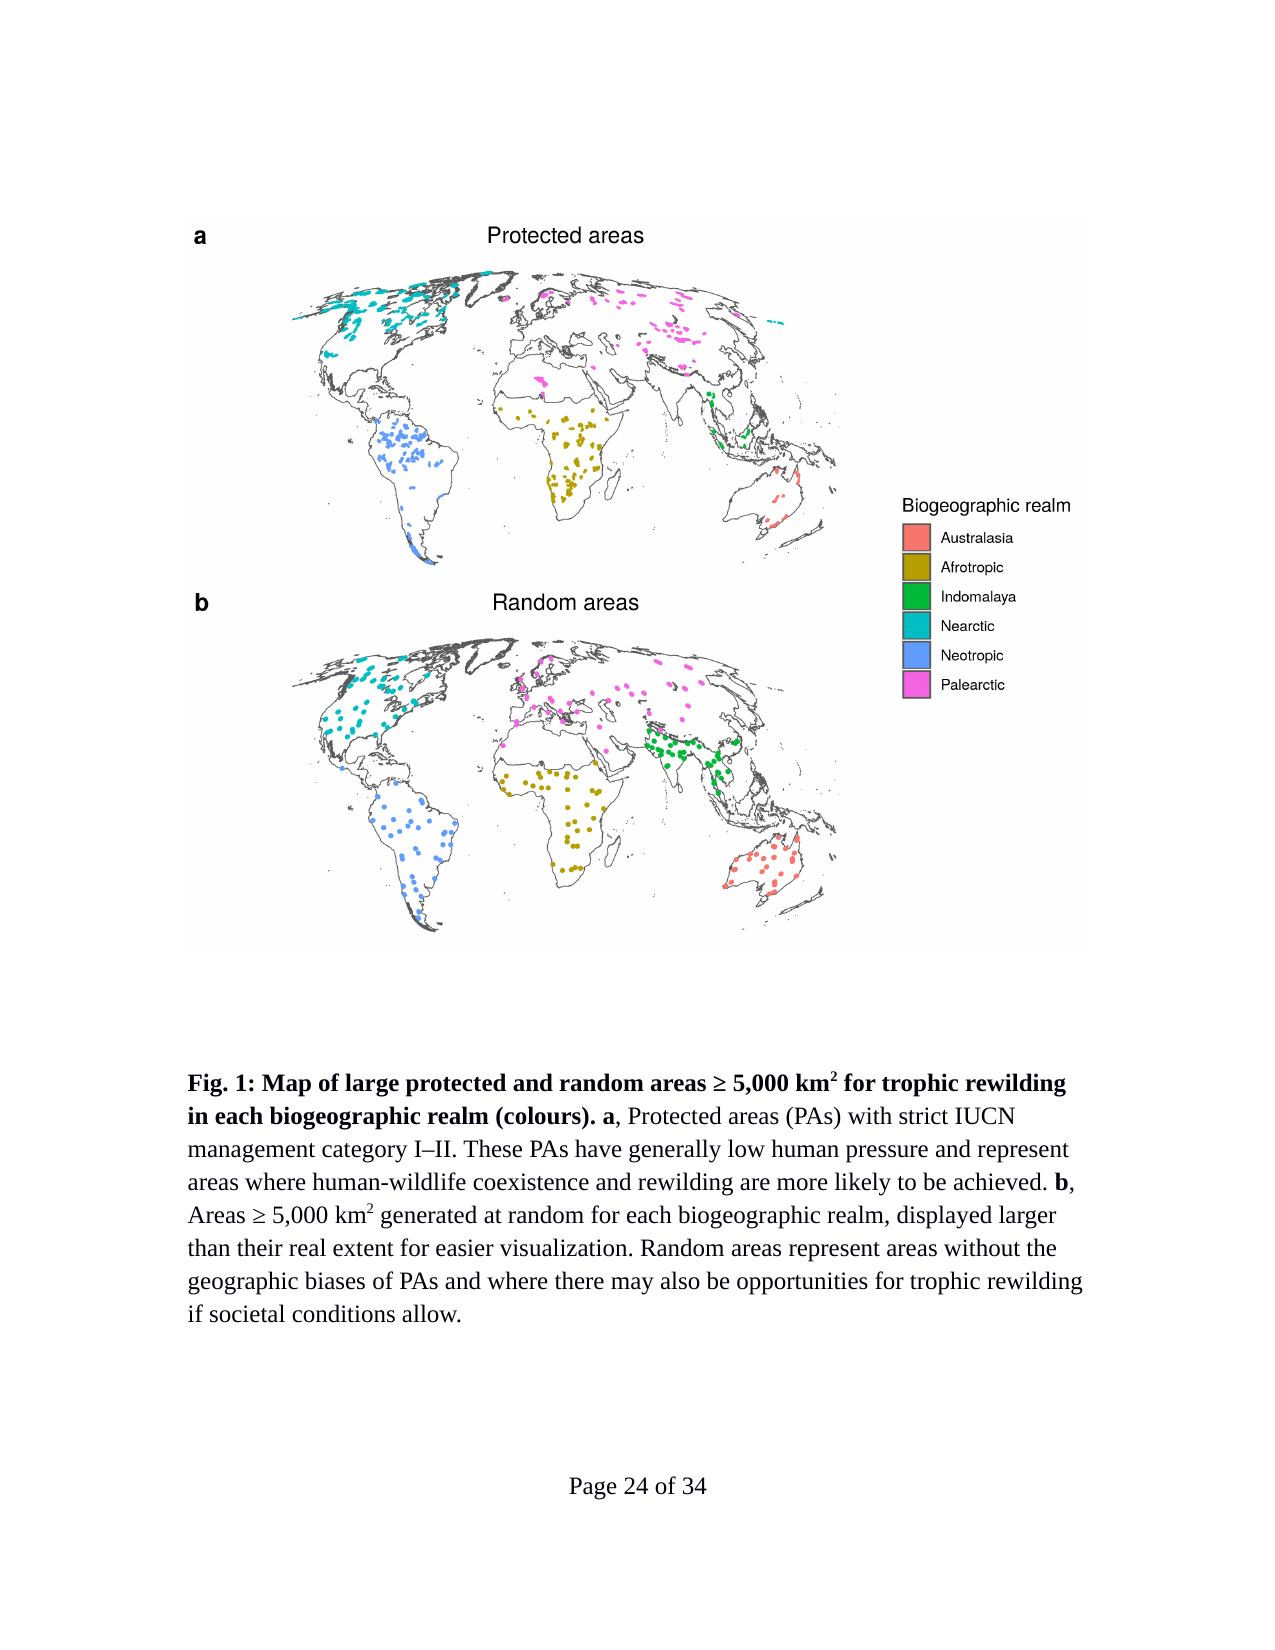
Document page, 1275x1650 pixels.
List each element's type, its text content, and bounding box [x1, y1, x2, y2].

picture [187, 217, 1088, 951]
text Fig. 1: Map of large protected and random areas ≥ 5,000 km2 for trophic rewilding in each biogeographic realm (colours). a, Protected areas (PAs) with strict IUCN management category I–II. These PAs have generally low human pressure and represent areas where human-wildlife coexistence and rewilding are more likely to be achieved. b, Areas ≥ 5,000 km2 generated at random for each biogeographic realm, displayed larger than their real extent for easier visualization. Random areas represent areas without the geographic biases of PAs and where there may also be opportunities for trophic rewilding if societal conditions allow. [187, 1068, 1087, 1328]
